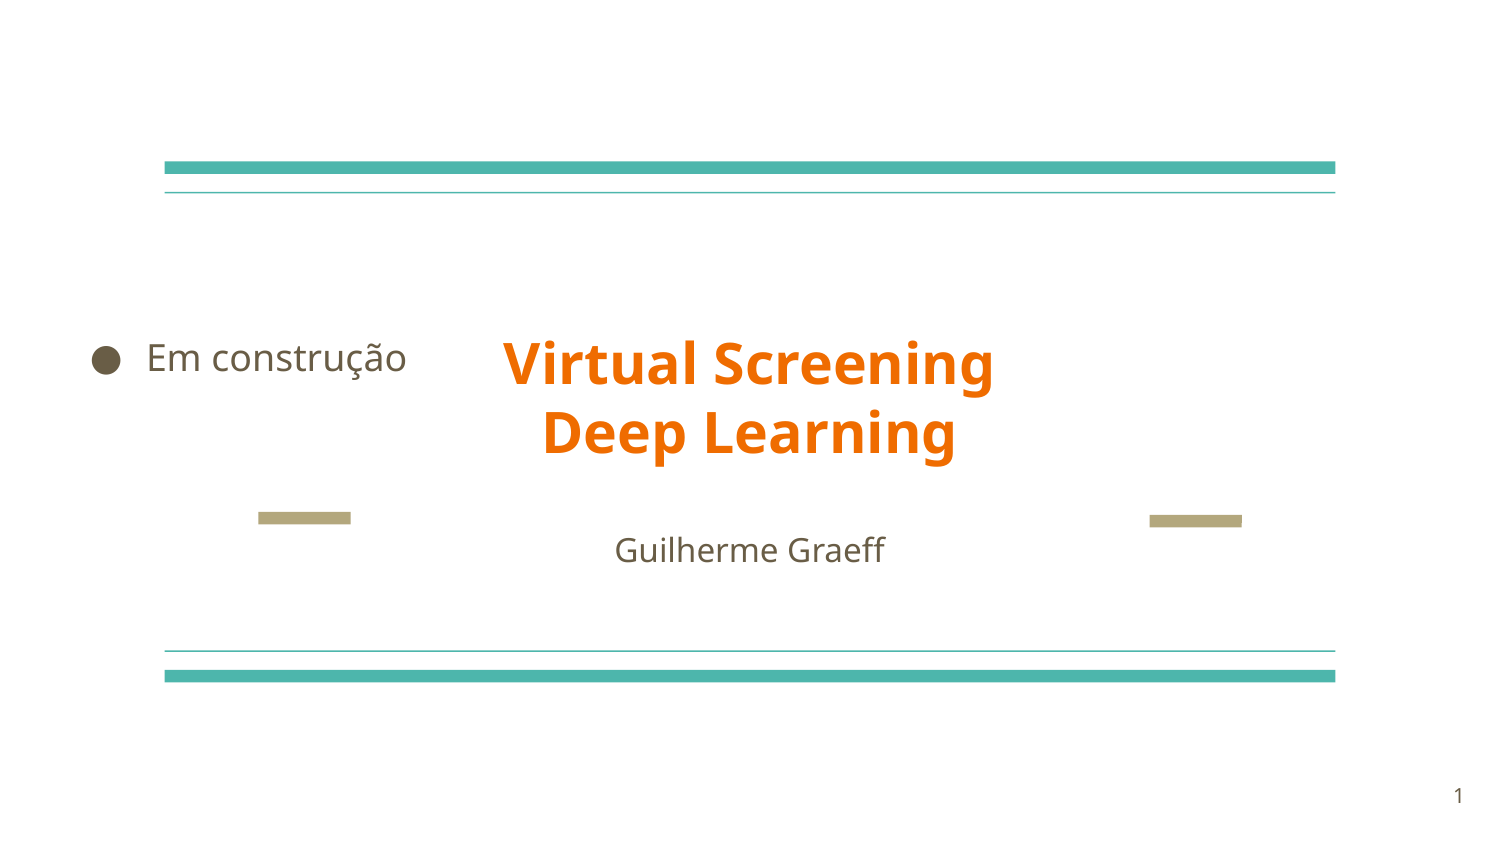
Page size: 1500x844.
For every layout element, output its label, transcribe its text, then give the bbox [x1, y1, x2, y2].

title Virtual Screening Deep Learning [164, 311, 1336, 480]
slide_number [1389, 764, 1480, 830]
text_box Em construção [56, 311, 549, 394]
subtitle Guilherme Graeff [350, 521, 1150, 652]
